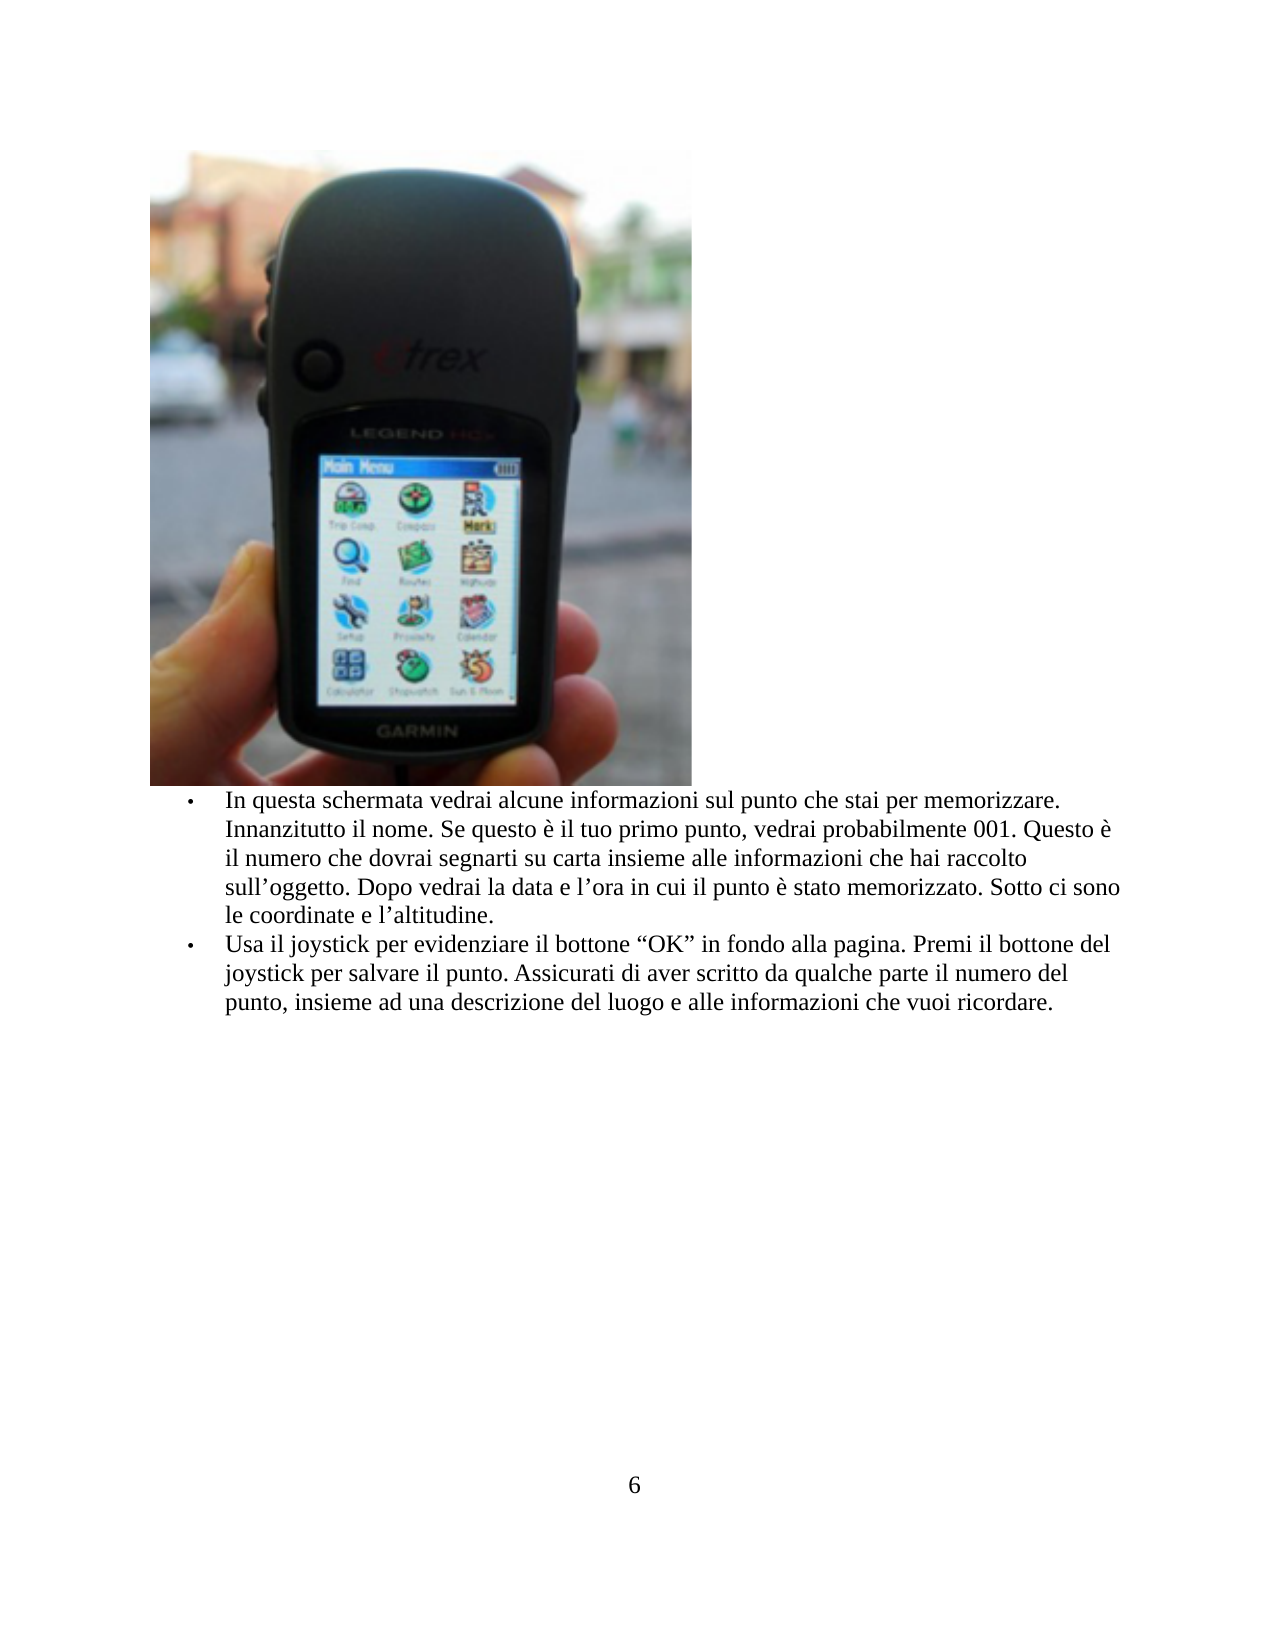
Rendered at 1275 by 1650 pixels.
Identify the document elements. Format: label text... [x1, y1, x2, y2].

list In questa schermata vedrai alcune informazioni sul punto che stai per memorizzare. Innanzitutto il nome. Se questo è il tuo primo punto, vedrai probabilmente 001. Questo è il numero che dovrai segnarti su carta insieme alle informazioni che hai raccolto sull’oggetto. Dopo vedrai la data e l’ora in cui il punto è stato memorizzato. Sotto ci sono le coordinate e l’altitudine. [187, 785, 1125, 929]
picture [150, 150, 692, 786]
list Usa il joystick per evidenziare il bottone “OK” in fondo alla pagina. Premi il bottone del joystick per salvare il punto. Assicurati di aver scritto da qualche parte il numero del punto, insieme ad una descrizione del luogo e alle informazioni che vuoi ricordare. [187, 929, 1125, 1015]
